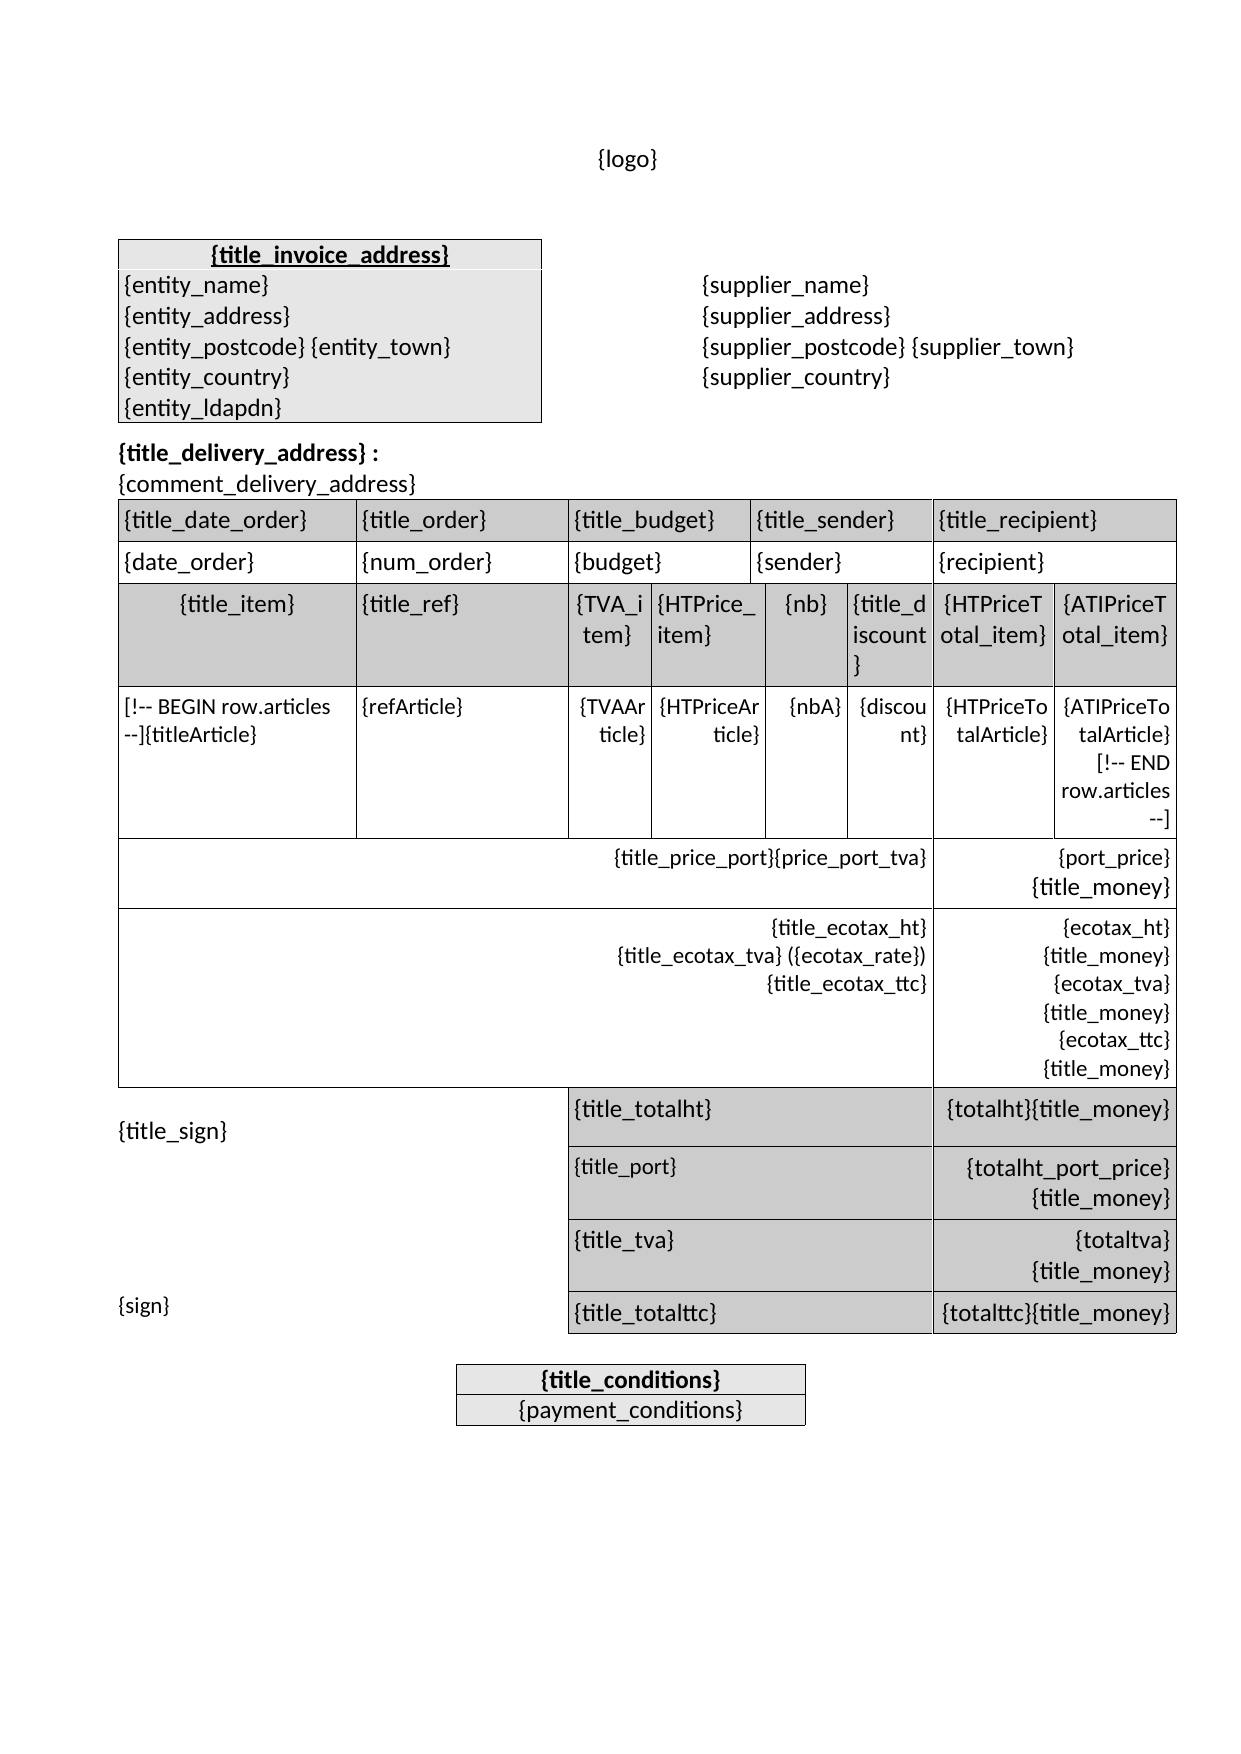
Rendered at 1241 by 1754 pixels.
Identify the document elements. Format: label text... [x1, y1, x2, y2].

table_cell {title_item} [119, 584, 356, 686]
table_cell [118, 1219, 356, 1291]
table_cell [542, 270, 696, 422]
table_cell {sign} [118, 1291, 356, 1333]
table_cell {port_price}{title_money} [934, 839, 1176, 908]
table_cell {totalht_port_price}{title_money} [934, 1147, 1176, 1219]
table_cell [356, 1291, 568, 1333]
table_cell {totalht}{title_money} [934, 1088, 1176, 1146]
table_cell {HTPrice_item} [652, 584, 765, 686]
table_cell {HTPriceTotalArticle} [934, 687, 1053, 838]
table_cell {recipient} [934, 542, 1176, 583]
table_cell {title_discount} [848, 584, 932, 686]
table_cell {nb} [766, 584, 847, 686]
table_header [542, 239, 696, 269]
table_header [762, 118, 1122, 186]
table_cell {title_ecotax_ht} {title_ecotax_tva} ({ecotax_rate}) {title_ecotax_ttc} [119, 909, 932, 1087]
table_cell {num_order} [357, 542, 568, 583]
table_cell {date_order} [119, 542, 356, 583]
table_header [696, 239, 1122, 269]
table_cell {payment_conditions} [457, 1395, 805, 1425]
table_cell {title_port} [569, 1147, 932, 1219]
text {title_delivery_address} : [118, 438, 1122, 468]
table_cell {nbA} [766, 687, 847, 838]
table_cell {title_sign} [118, 1088, 356, 1146]
table_cell {sender} [751, 542, 932, 583]
table_cell {supplier_name} {supplier_address} {supplier_postcode} {supplier_town} {supplier_country} [696, 270, 1122, 422]
table_cell {totaltva}{title_money} [934, 1220, 1176, 1291]
table_cell {ecotax_ht} {title_money} {ecotax_tva} {title_money} {ecotax_ttc} {title_money} [934, 909, 1176, 1087]
table_cell {title_ref} [357, 584, 568, 686]
table_header {title_sender} [751, 500, 932, 541]
table_cell {discount} [848, 687, 932, 838]
table_cell {title_tva} [569, 1220, 932, 1291]
table_header {title_date_order} [119, 500, 356, 541]
table_cell [118, 1146, 356, 1219]
table_cell {title_totalttc} [569, 1292, 932, 1333]
table_cell {totalttc}{title_money} [934, 1292, 1176, 1333]
table_cell {ATIPriceTotal_item} [1055, 584, 1176, 686]
table_cell {TVA_item} [569, 584, 651, 686]
table_header {title_recipient} [934, 500, 1176, 541]
table_cell [356, 1146, 568, 1219]
table_cell {ATIPriceTotalArticle}[!-- END row.articles --] [1055, 687, 1176, 838]
text {comment_delivery_address} [118, 468, 1122, 499]
table_header {title_order} [357, 500, 568, 541]
table_cell {HTPriceArticle} [652, 687, 765, 838]
table_cell [356, 1219, 568, 1291]
table_header [118, 118, 493, 186]
table_cell [!-- BEGIN row.articles --]{titleArticle} [119, 687, 356, 838]
table_cell {title_price_port}{price_port_tva} [119, 839, 932, 908]
table_header {logo} [493, 118, 762, 186]
table_header {title_budget} [569, 500, 750, 541]
table_header {title_conditions} [457, 1365, 805, 1394]
table_cell {TVAArticle} [569, 687, 651, 838]
table_cell [356, 1088, 568, 1146]
table_cell {refArticle} [357, 687, 568, 838]
table_header {title_invoice_address} [119, 240, 541, 269]
table_cell {HTPriceTotal_item} [934, 584, 1053, 686]
table_cell {entity_name} {entity_address} {entity_postcode} {entity_town} {entity_country} {entity_ldapdn} [119, 270, 541, 422]
table_cell {budget} [569, 542, 750, 583]
table_cell {title_totalht} [569, 1088, 932, 1146]
